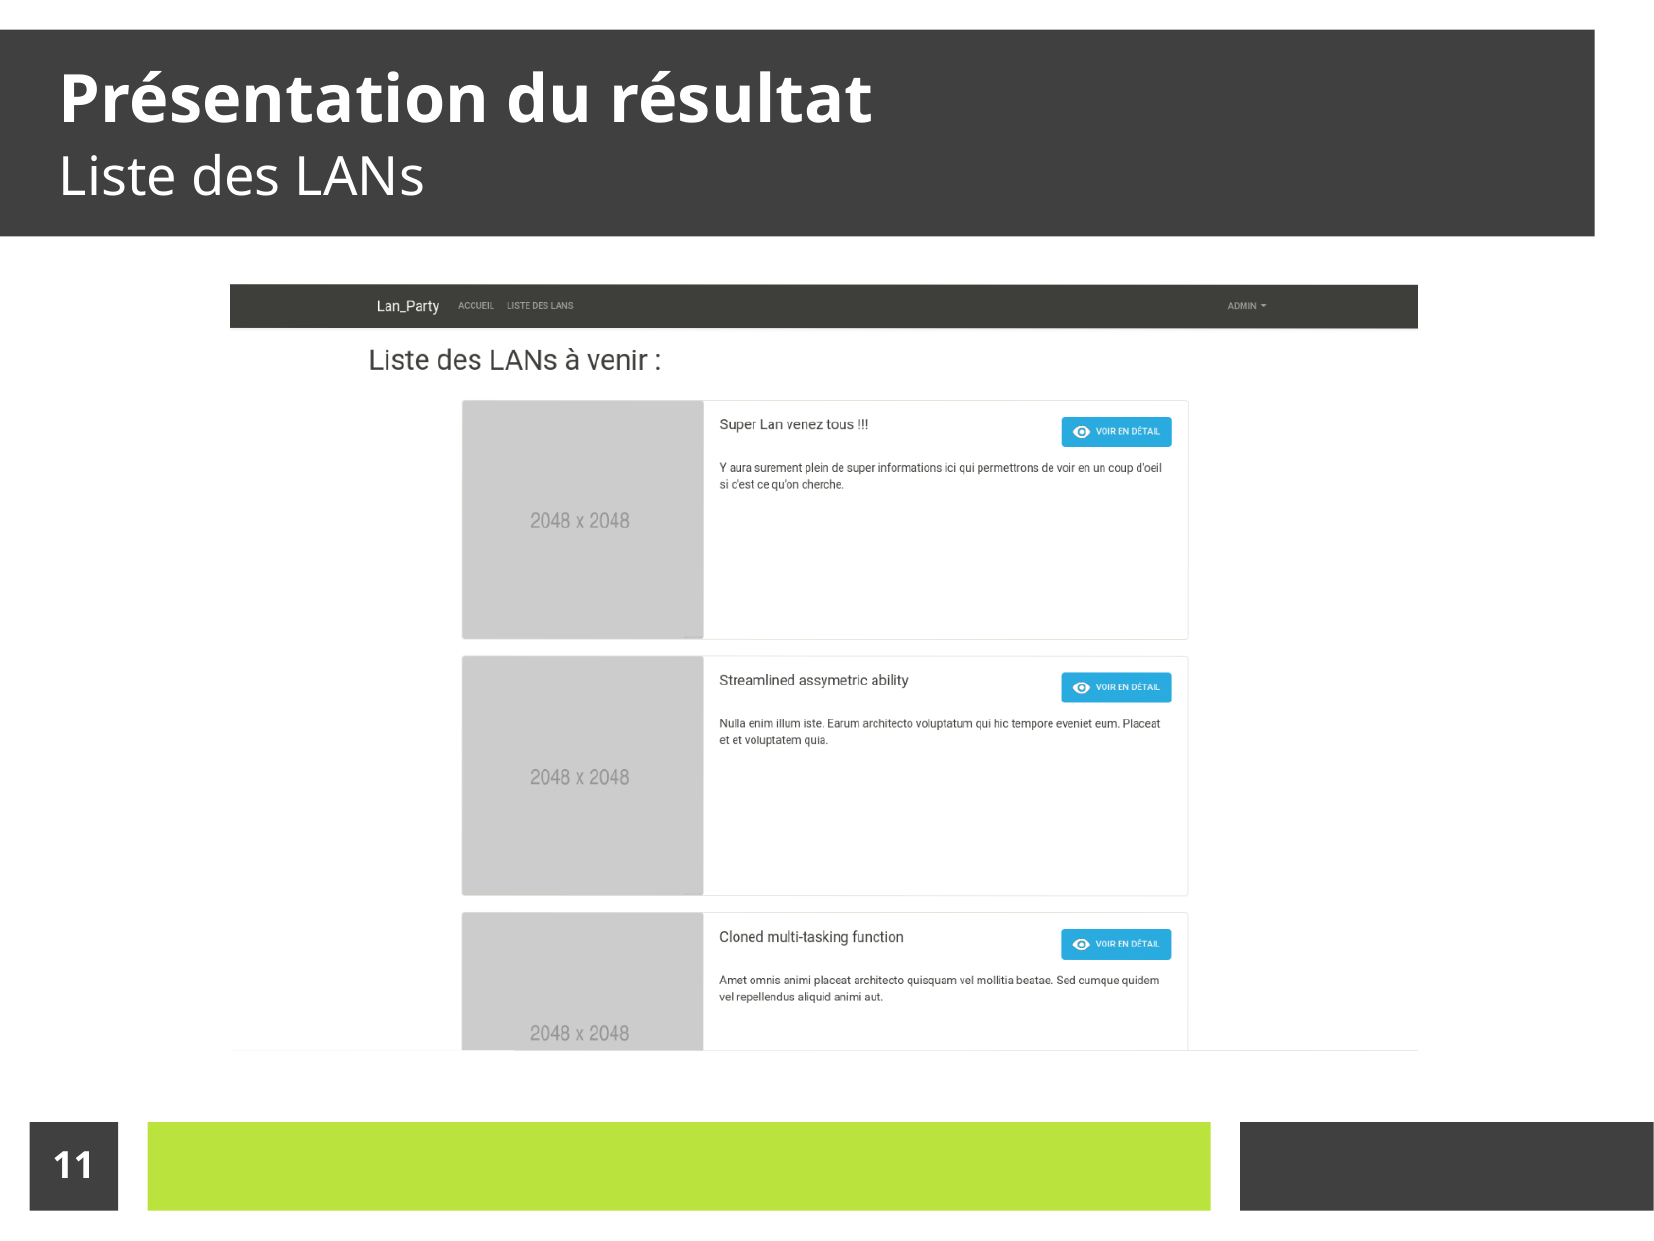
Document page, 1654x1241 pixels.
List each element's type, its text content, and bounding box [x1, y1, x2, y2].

text_box [29, 1122, 119, 1211]
title Présentation du résultat [59, 47, 1595, 118]
title Liste des LANs [59, 118, 1595, 207]
picture [229, 284, 1418, 1051]
